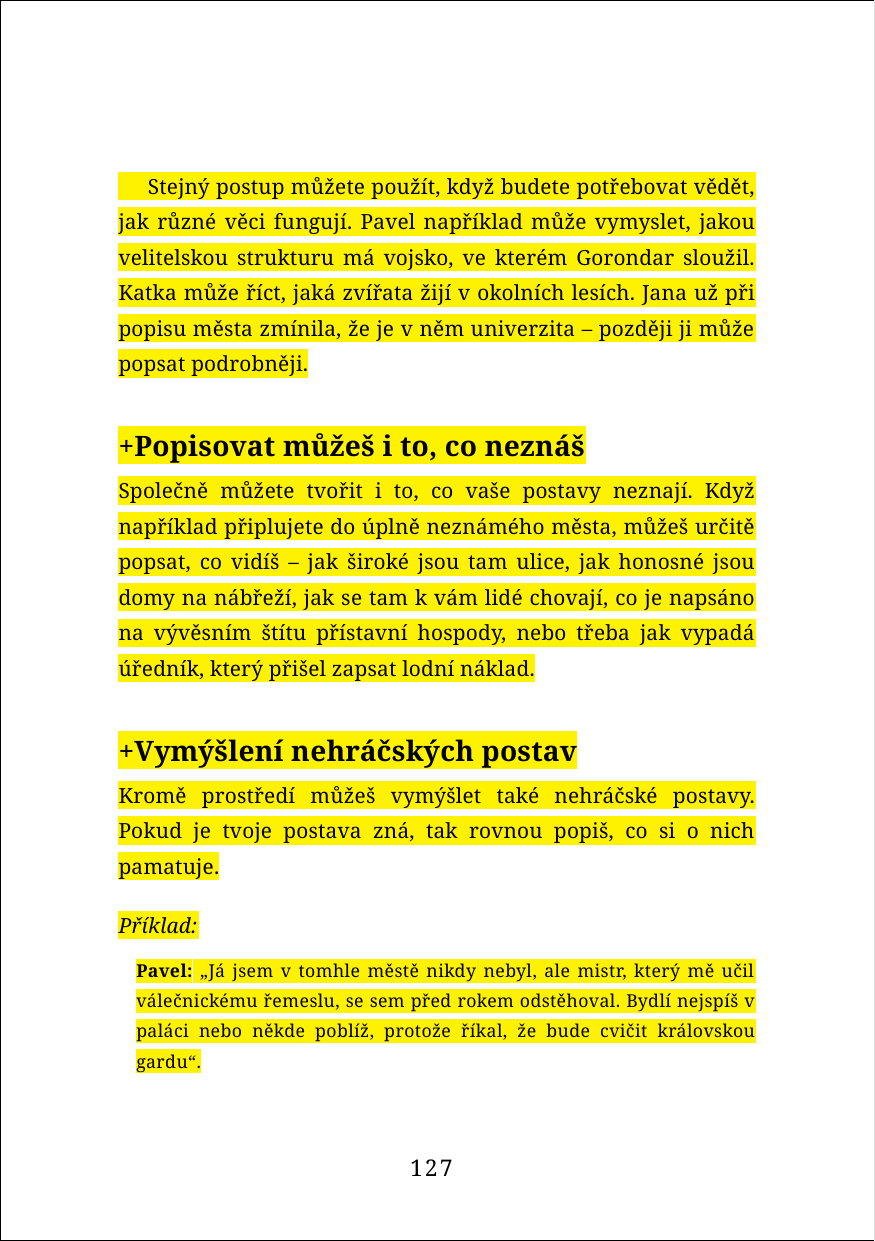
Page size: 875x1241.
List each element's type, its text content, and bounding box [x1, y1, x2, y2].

subtitle +Popisovat můžeš i to, co neznáš [118, 426, 756, 464]
text Kromě prostředí můžeš vymýšlet také nehráčské postavy. Pokud je tvoje postava zná, tak rovnou popiš, co si o nich pamatuje. [118, 781, 756, 880]
text Pavel: „Já jsem v tomhle městě nikdy nebyl, ale mistr, který mě učil válečnickému řemeslu, se sem před rokem odstěhoval. Bydlí nejspíš v paláci nebo někde poblíž, protože říkal, že bude cvičit královskou gardu“. [136, 958, 756, 1073]
text Stejný postup můžete použít, když budete potřebovat vědět, jak různé věci fungují. Pavel například může vymyslet, jakou velitelskou strukturu má vojsko, ve kterém Gorondar sloužil. Katka může říct, jaká zvířata žijí v okolních lesích. Jana už při popisu města zmínila, že je v něm univerzita – později ji může popsat podrobněji. [118, 172, 756, 378]
text Společně můžete tvořit i to, co vaše postavy neznají. Když například připlujete do úplně neznámého města, můžeš určitě popsat, co vidíš – jak široké jsou tam ulice, jak honosné jsou domy na nábřeží, jak se tam k vám lidé chovají, co je napsáno na vývěsním štítu přístavní hospody, nebo třeba jak vypadá úředník, který přišel zapsat lodní náklad. [118, 476, 756, 682]
subtitle +Vymýšlení nehráčských postav [118, 731, 756, 769]
text Příklad: [118, 911, 756, 939]
